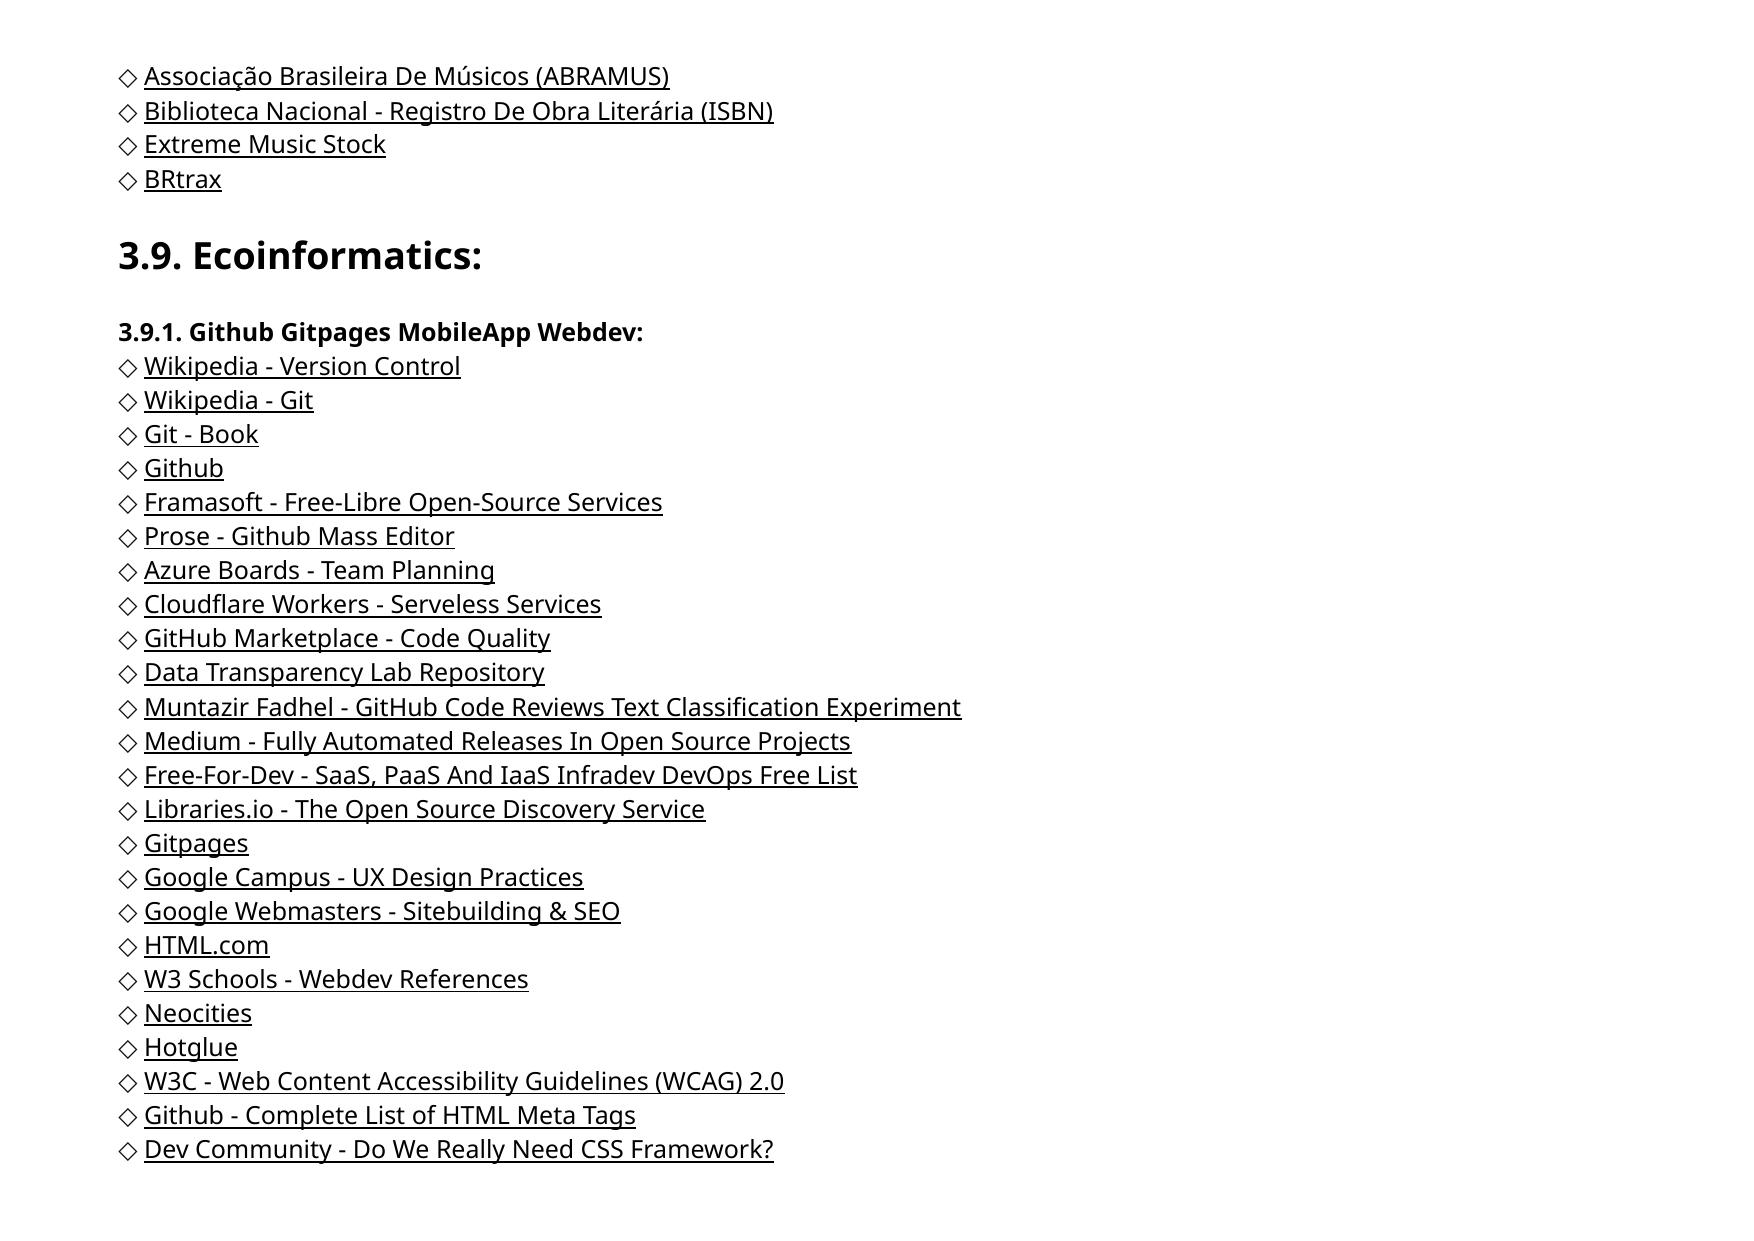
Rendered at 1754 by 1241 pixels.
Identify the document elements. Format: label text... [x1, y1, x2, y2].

text ◇ Cloudflare Workers - Serveless Services [118, 587, 1695, 621]
text ◇ Google Campus - UX Design Practices [118, 859, 1695, 893]
text ◇ Framasoft - Free-Libre Open-Source Services [118, 485, 1695, 519]
text ◇ Github [118, 451, 1695, 485]
text ◇ Github - Complete List of HTML Meta Tags [118, 1098, 1695, 1132]
text ◇ Medium - Fully Automated Releases In Open Source Projects [118, 723, 1695, 757]
text ◇ HTML.com [118, 928, 1695, 962]
text ◇ Associação Brasileira De Músicos (ABRAMUS) [118, 59, 1695, 93]
text ◇ Git - Book [118, 417, 1695, 451]
text ◇ Biblioteca Nacional - Registro De Obra Literária (ISBN) [118, 93, 1695, 127]
text ◇ Muntazir Fadhel - GitHub Code Reviews Text Classification Experiment [118, 689, 1695, 723]
text ◇ Google Webmasters - Sitebuilding & SEO [118, 893, 1695, 928]
text ◇ Free-For-Dev - SaaS, PaaS And IaaS Infradev DevOps Free List [118, 757, 1695, 791]
text ◇ W3C - Web Content Accessibility Guidelines (WCAG) 2.0 [118, 1064, 1695, 1098]
text 3.9. Ecoinformatics: [118, 229, 1695, 280]
text ◇ Azure Boards - Team Planning [118, 553, 1695, 587]
text ◇ Data Transparency Lab Repository [118, 655, 1695, 689]
text ◇ Extreme Music Stock [118, 127, 1695, 161]
text ◇ BRtrax [118, 161, 1695, 195]
text ◇ Neocities [118, 996, 1695, 1030]
text ◇ Gitpages [118, 825, 1695, 859]
text ◇ GitHub Marketplace - Code Quality [118, 621, 1695, 655]
text 3.9.1. Github Gitpages MobileApp Webdev: [118, 314, 1695, 348]
text ◇ Libraries.io - The Open Source Discovery Service [118, 791, 1695, 825]
text ◇ Wikipedia - Version Control [118, 348, 1695, 383]
text ◇ Dev Community - Do We Really Need CSS Framework? [118, 1132, 1695, 1166]
text ◇ W3 Schools - Webdev References [118, 962, 1695, 996]
text ◇ Wikipedia - Git [118, 383, 1695, 417]
text ◇ Hotglue [118, 1030, 1695, 1064]
text ◇ Prose - Github Mass Editor [118, 519, 1695, 553]
